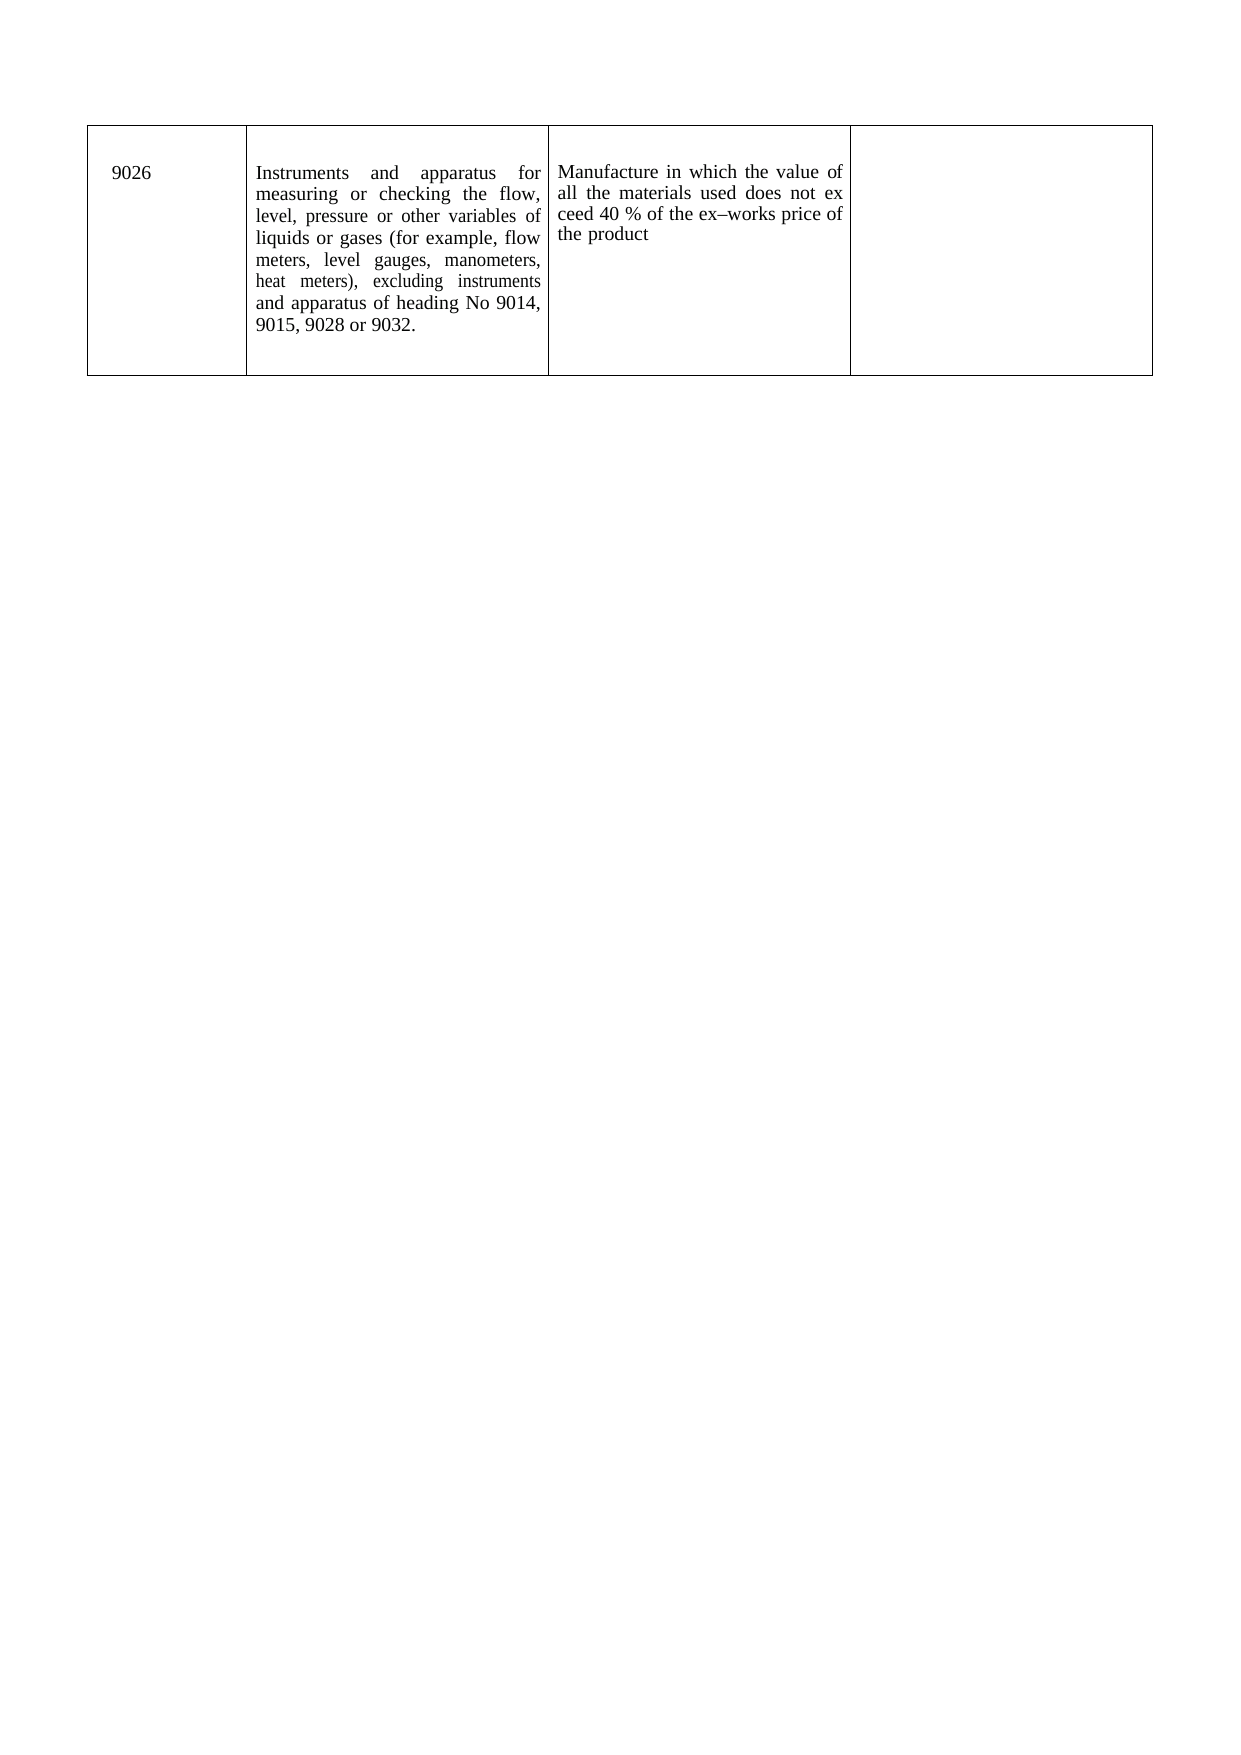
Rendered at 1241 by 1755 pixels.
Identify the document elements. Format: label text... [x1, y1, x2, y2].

table_cell Instruments and apparatus for measuring or checking the flow, level, pressure or other variables of liquids or gases (for example, flow meters, level gauges, manometers, heat meters), excluding instruments and apparatus of heading No 9014, 9015, 9028 or 9032. [247, 126, 548, 375]
table_cell [851, 126, 1152, 375]
table_cell 9026 [88, 126, 246, 375]
table_cell Manufacture in which the value of all the materials used does not ex­ ceed 40 % of the ex–works price of the product [549, 126, 850, 375]
